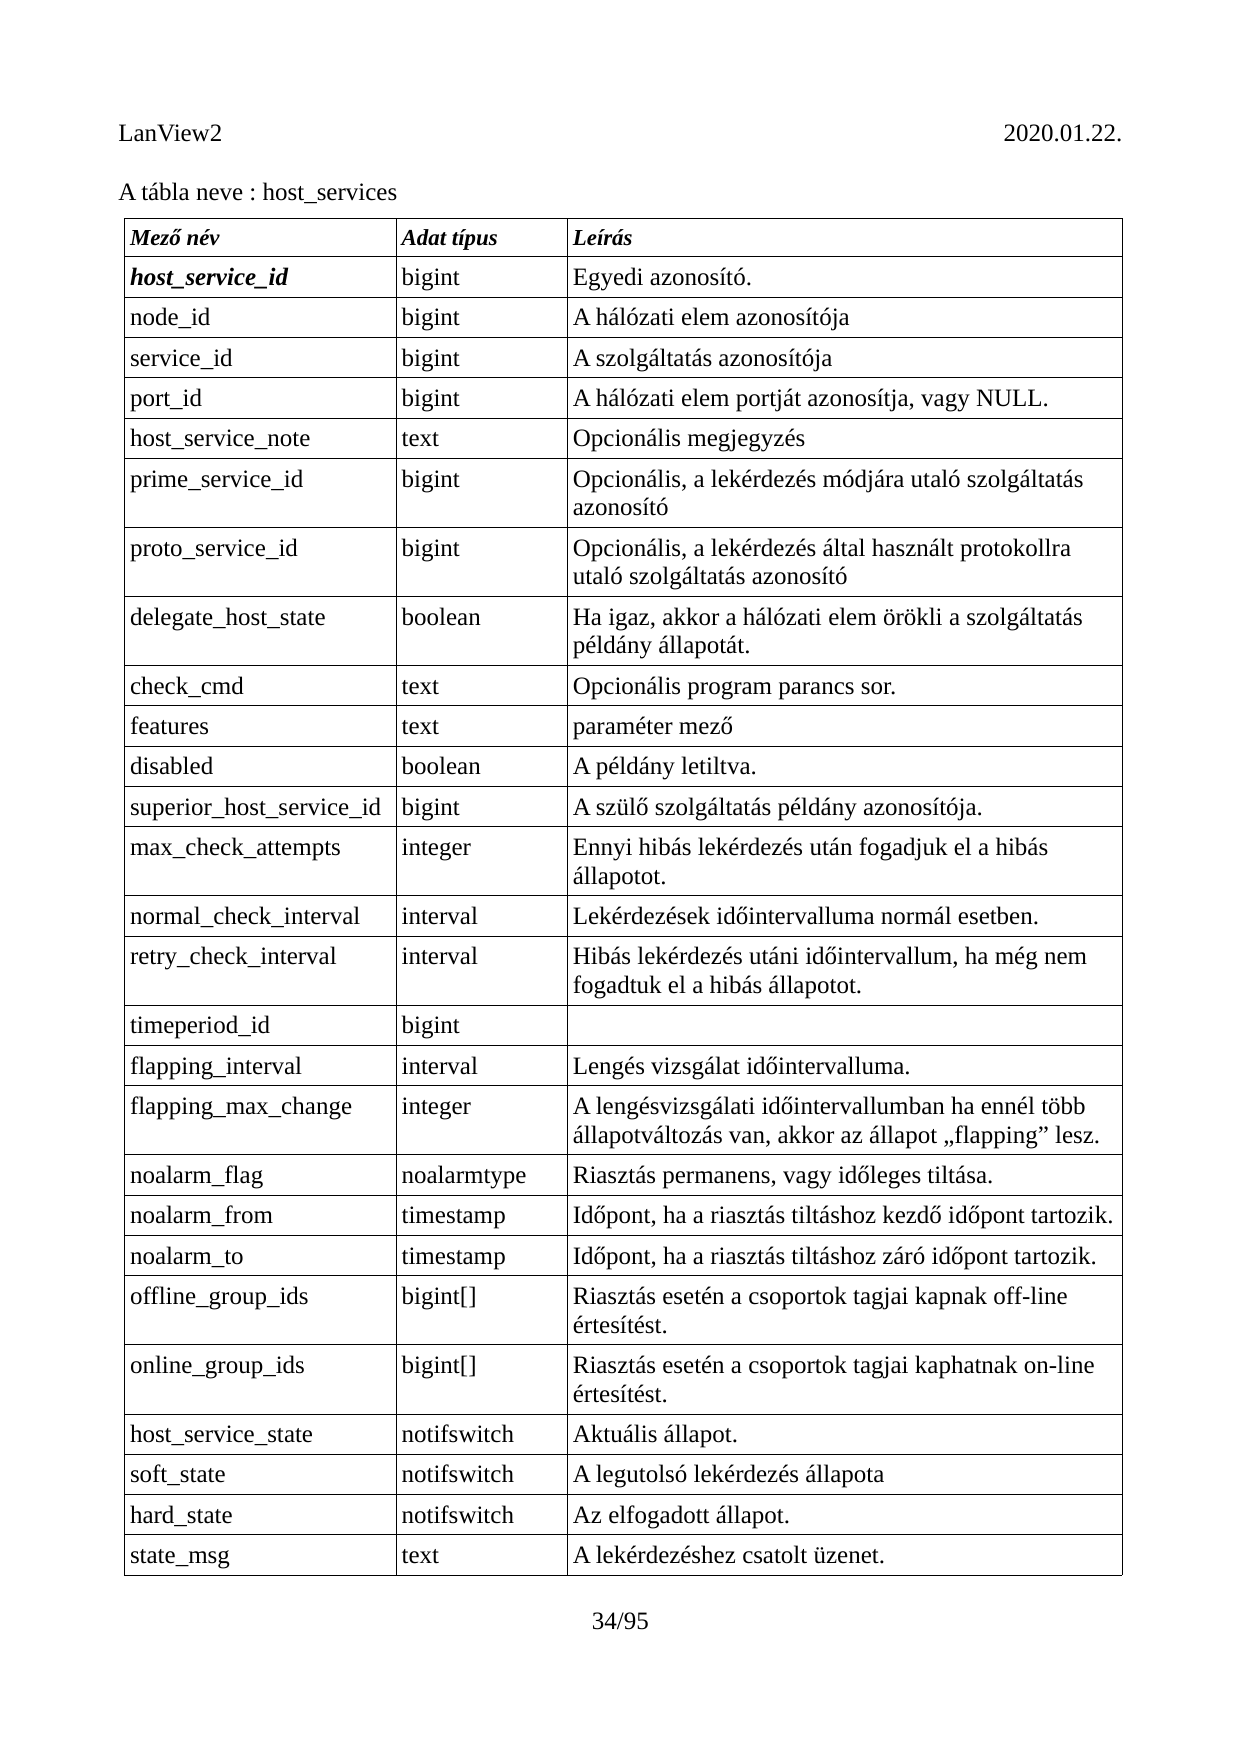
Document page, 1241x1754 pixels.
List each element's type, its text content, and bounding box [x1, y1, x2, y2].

table_cell Lekérdezések időintervalluma normál esetben. [568, 896, 1122, 936]
table_cell bigint [397, 257, 567, 297]
table_cell Opcionális megjegyzés [568, 419, 1122, 458]
table_cell state_msg [125, 1535, 396, 1575]
table_cell Egyedi azonosító. [568, 257, 1122, 297]
table_cell soft_state [125, 1455, 396, 1494]
table_cell Lengés vizsgálat időintervalluma. [568, 1046, 1122, 1085]
table_cell bigint[] [397, 1276, 567, 1344]
table_cell bigint [397, 378, 567, 417]
table_cell Opcionális, a lekérdezés által használt protokollra utaló szolgáltatás azonosító [568, 528, 1122, 596]
table_cell retry_check_interval [125, 937, 396, 1005]
table_cell bigint [397, 338, 567, 377]
table_cell service_id [125, 338, 396, 377]
table_cell delegate_host_state [125, 597, 396, 665]
table_cell bigint [397, 459, 567, 527]
table_cell noalarm_flag [125, 1155, 396, 1195]
table_cell A példány letiltva. [568, 747, 1122, 786]
table_cell text [397, 419, 567, 458]
table_cell text [397, 666, 567, 705]
table_cell A lekérdezéshez csatolt üzenet. [568, 1535, 1122, 1575]
table_cell timeperiod_id [125, 1006, 396, 1045]
table_cell text [397, 706, 567, 746]
table_cell A szolgáltatás azonosítója [568, 338, 1122, 377]
table_cell normal_check_interval [125, 896, 396, 936]
table_cell features [125, 706, 396, 746]
table_cell A hálózati elem azonosítója [568, 298, 1122, 337]
table_cell notifswitch [397, 1415, 567, 1454]
table_cell boolean [397, 747, 567, 786]
table_cell Ennyi hibás lekérdezés után fogadjuk el a hibás állapotot. [568, 827, 1122, 895]
table_cell bigint [397, 528, 567, 596]
table_cell Az elfogadott állapot. [568, 1495, 1122, 1534]
table_cell port_id [125, 378, 396, 417]
table_cell A szülő szolgáltatás példány azonosítója. [568, 787, 1122, 826]
table_cell disabled [125, 747, 396, 786]
table_cell max_check_attempts [125, 827, 396, 895]
table_cell Aktuális állapot. [568, 1415, 1122, 1454]
table_cell bigint [397, 787, 567, 826]
table_cell Időpont, ha a riasztás tiltáshoz kezdő időpont tartozik. [568, 1196, 1122, 1235]
table_cell Ha igaz, akkor a hálózati elem örökli a szolgáltatás példány állapotát. [568, 597, 1122, 665]
table_cell A hálózati elem portját azonosítja, vagy NULL. [568, 378, 1122, 417]
table_cell host_service_id [125, 257, 396, 297]
table_header Mező név [125, 219, 396, 256]
text A tábla neve : host_services [118, 177, 1122, 206]
table_cell host_service_state [125, 1415, 396, 1454]
table_cell bigint [397, 298, 567, 337]
table_cell Riasztás esetén a csoportok tagjai kaphatnak on-line értesítést. [568, 1345, 1122, 1413]
table_cell online_group_ids [125, 1345, 396, 1413]
table_cell noalarm_from [125, 1196, 396, 1235]
table_cell timestamp [397, 1236, 567, 1275]
table_cell flapping_interval [125, 1046, 396, 1085]
table_cell check_cmd [125, 666, 396, 705]
table_cell Opcionális program parancs sor. [568, 666, 1122, 705]
table_cell host_service_note [125, 419, 396, 458]
table_cell interval [397, 896, 567, 936]
table_cell Időpont, ha a riasztás tiltáshoz záró időpont tartozik. [568, 1236, 1122, 1275]
table_cell bigint[] [397, 1345, 567, 1413]
table_cell Opcionális, a lekérdezés módjára utaló szolgáltatás azonosító [568, 459, 1122, 527]
table_cell Hibás lekérdezés utáni időintervallum, ha még nem fogadtuk el a hibás állapotot. [568, 937, 1122, 1005]
table_cell interval [397, 937, 567, 1005]
table_cell Riasztás permanens, vagy időleges tiltása. [568, 1155, 1122, 1195]
table_cell superior_host_service_id [125, 787, 396, 826]
table_header Adat típus [397, 219, 567, 256]
table_cell A legutolsó lekérdezés állapota [568, 1455, 1122, 1494]
table_cell flapping_max_change [125, 1086, 396, 1154]
table_cell Riasztás esetén a csoportok tagjai kapnak off-line értesítést. [568, 1276, 1122, 1344]
table_cell notifswitch [397, 1455, 567, 1494]
table_cell offline_group_ids [125, 1276, 396, 1344]
table_cell text [397, 1535, 567, 1575]
table_cell noalarm_to [125, 1236, 396, 1275]
table_cell A lengésvizsgálati időintervallumban ha ennél több állapotváltozás van, akkor az állapot „flapping” lesz. [568, 1086, 1122, 1154]
table_cell bigint [397, 1006, 567, 1045]
table_cell node_id [125, 298, 396, 337]
table_cell noalarmtype [397, 1155, 567, 1195]
table_cell integer [397, 1086, 567, 1154]
table_header Leírás [568, 219, 1122, 256]
table_cell [568, 1006, 1122, 1045]
table_cell integer [397, 827, 567, 895]
table_cell timestamp [397, 1196, 567, 1235]
table_cell prime_service_id [125, 459, 396, 527]
table_cell boolean [397, 597, 567, 665]
table_cell hard_state [125, 1495, 396, 1534]
table_cell interval [397, 1046, 567, 1085]
table_cell proto_service_id [125, 528, 396, 596]
table_cell notifswitch [397, 1495, 567, 1534]
table_cell paraméter mező [568, 706, 1122, 746]
